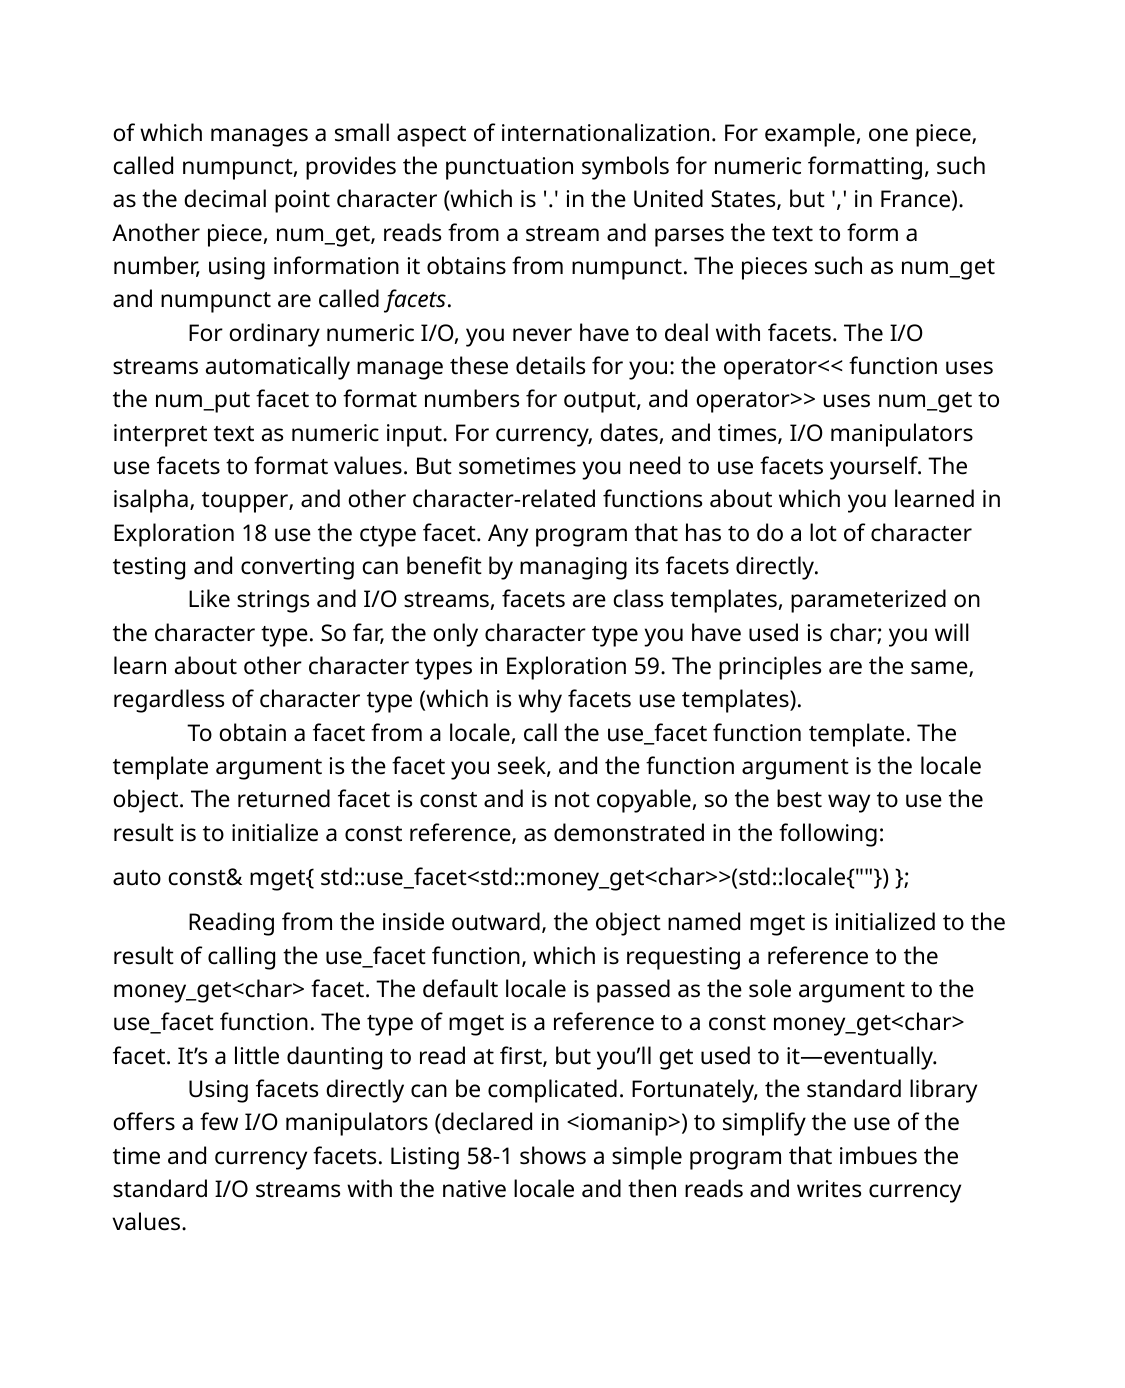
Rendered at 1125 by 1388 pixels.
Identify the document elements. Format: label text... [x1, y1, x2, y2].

text Reading from the inside outward, the object named mget is initialized to the result of calling the use_facet function, which is requesting a reference to the money_get<char> facet. The default locale is passed as the sole argument to the use_facet function. The type of mget is a reference to a const money_get<char> facet. It’s a little daunting to read at first, but you’ll get used to it—eventually. [112, 904, 1012, 1071]
text To obtain a facet from a locale, call the use_facet function template. The template argument is the facet you seek, and the function argument is the locale object. The returned facet is const and is not copyable, so the best way to use the result is to initialize a const reference, as demonstrated in the following: [112, 715, 1012, 848]
text auto const& mget{ std::use_facet<std::money_get<char>>(std::locale{""}) }; [112, 861, 1012, 892]
text of which manages a small aspect of internationalization. For example, one piece, called numpunct, provides the punctuation symbols for numeric formatting, such as the decimal point character (which is '.' in the United States, but ',' in France). Another piece, num_get, reads from a stream and parses the text to form a number, using information it obtains from numpunct. The pieces such as num_get and numpunct are called facets. [112, 115, 1012, 315]
text Using facets directly can be complicated. Fortunately, the standard library offers a few I/O manipulators (declared in <iomanip>) to simplify the use of the time and currency facets. Listing 58-1 shows a simple program that imbues the standard I/O streams with the native locale and then reads and writes currency values. [112, 1071, 1012, 1238]
text For ordinary numeric I/O, you never have to deal with facets. The I/O streams automatically manage these details for you: the operator<< function uses the num_put facet to format numbers for output, and operator>> uses num_get to interpret text as numeric input. For currency, dates, and times, I/O manipulators use facets to format values. But sometimes you need to use facets yourself. The isalpha, toupper, and other character-related functions about which you learned in Exploration 18 use the ctype facet. Any program that has to do a lot of character testing and converting can benefit by managing its facets directly. [112, 315, 1012, 581]
text Like strings and I/O streams, facets are class templates, parameterized on the character type. So far, the only character type you have used is char; you will learn about other character types in Exploration 59. The principles are the same, regardless of character type (which is why facets use templates). [112, 581, 1012, 715]
